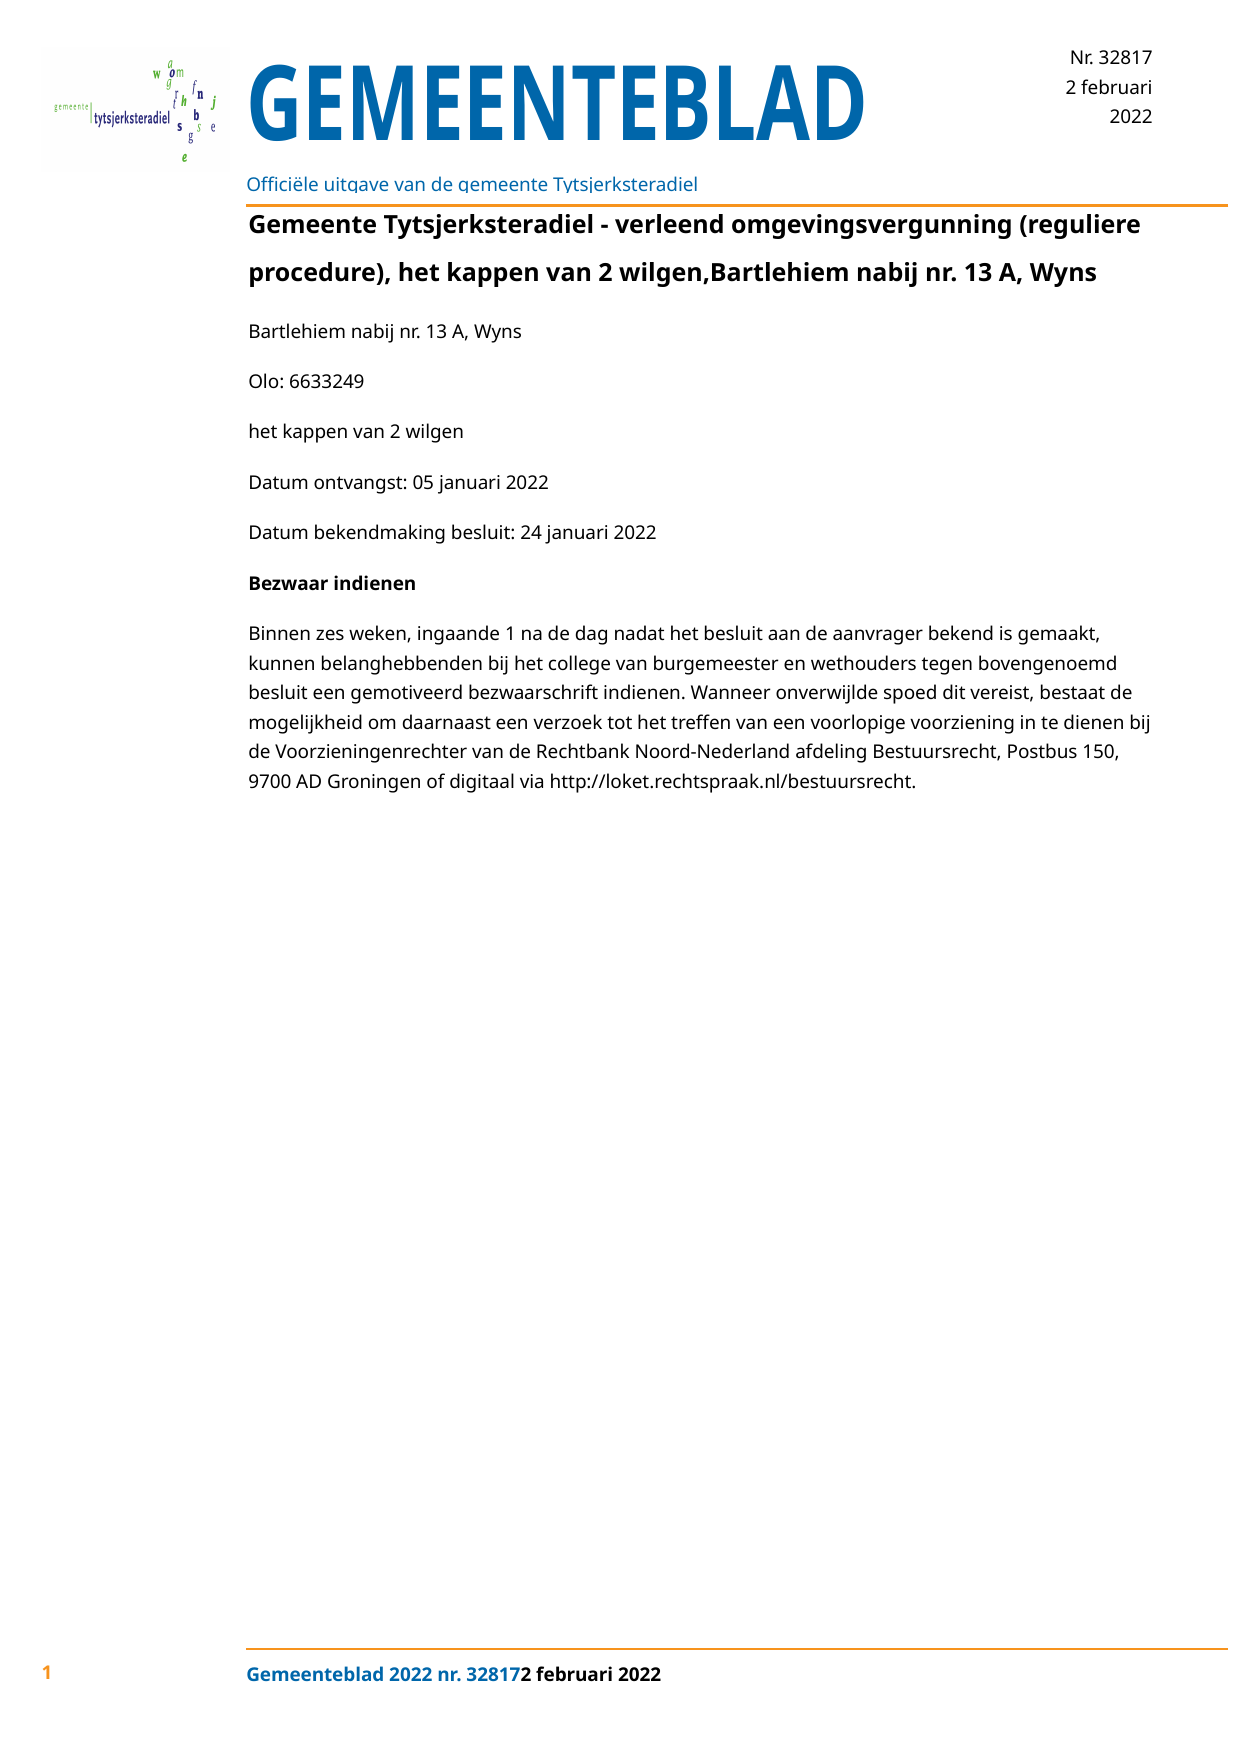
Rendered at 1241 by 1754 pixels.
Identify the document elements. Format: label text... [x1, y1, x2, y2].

text Bartlehiem nabij nr. 13 A, Wyns [248, 318, 1152, 344]
text Gemeente Tytsjerksteradiel - verleend omgevingsvergunning (reguliere procedure), het kappen van 2 wilgen,Bartlehiem nabij nr. 13 A, Wyns [248, 207, 1152, 288]
text het kappen van 2 wilgen [248, 419, 1152, 444]
text Bezwaar indienen [248, 570, 1152, 596]
text Datum bekendmaking besluit: 24 januari 2022 [248, 519, 1152, 545]
picture [41, 47, 231, 172]
text Olo: 6633249 [248, 368, 1152, 394]
text Datum ontvangst: 05 januari 2022 [248, 469, 1152, 495]
text Binnen zes weken, ingaande 1 na de dag nadat het besluit aan de aanvrager bekend is gemaakt, kunnen belanghebbenden bij het college van burgemeester en wethouders tegen bovengenoemd besluit een gemotiveerd bezwaarschrift indienen. Wanneer onverwijlde spoed dit vereist, bestaat de mogelijkheid om daarnaast een verzoek tot het treffen van een voorlopige voorziening in te dienen bij de Voorzieningenrechter van de Rechtbank Noord-Nederland afdeling Bestuursrecht, Postbus 150, 9700 AD Groningen of digitaal via http://loket.rechtspraak.nl/bestuursrecht. [248, 620, 1152, 794]
